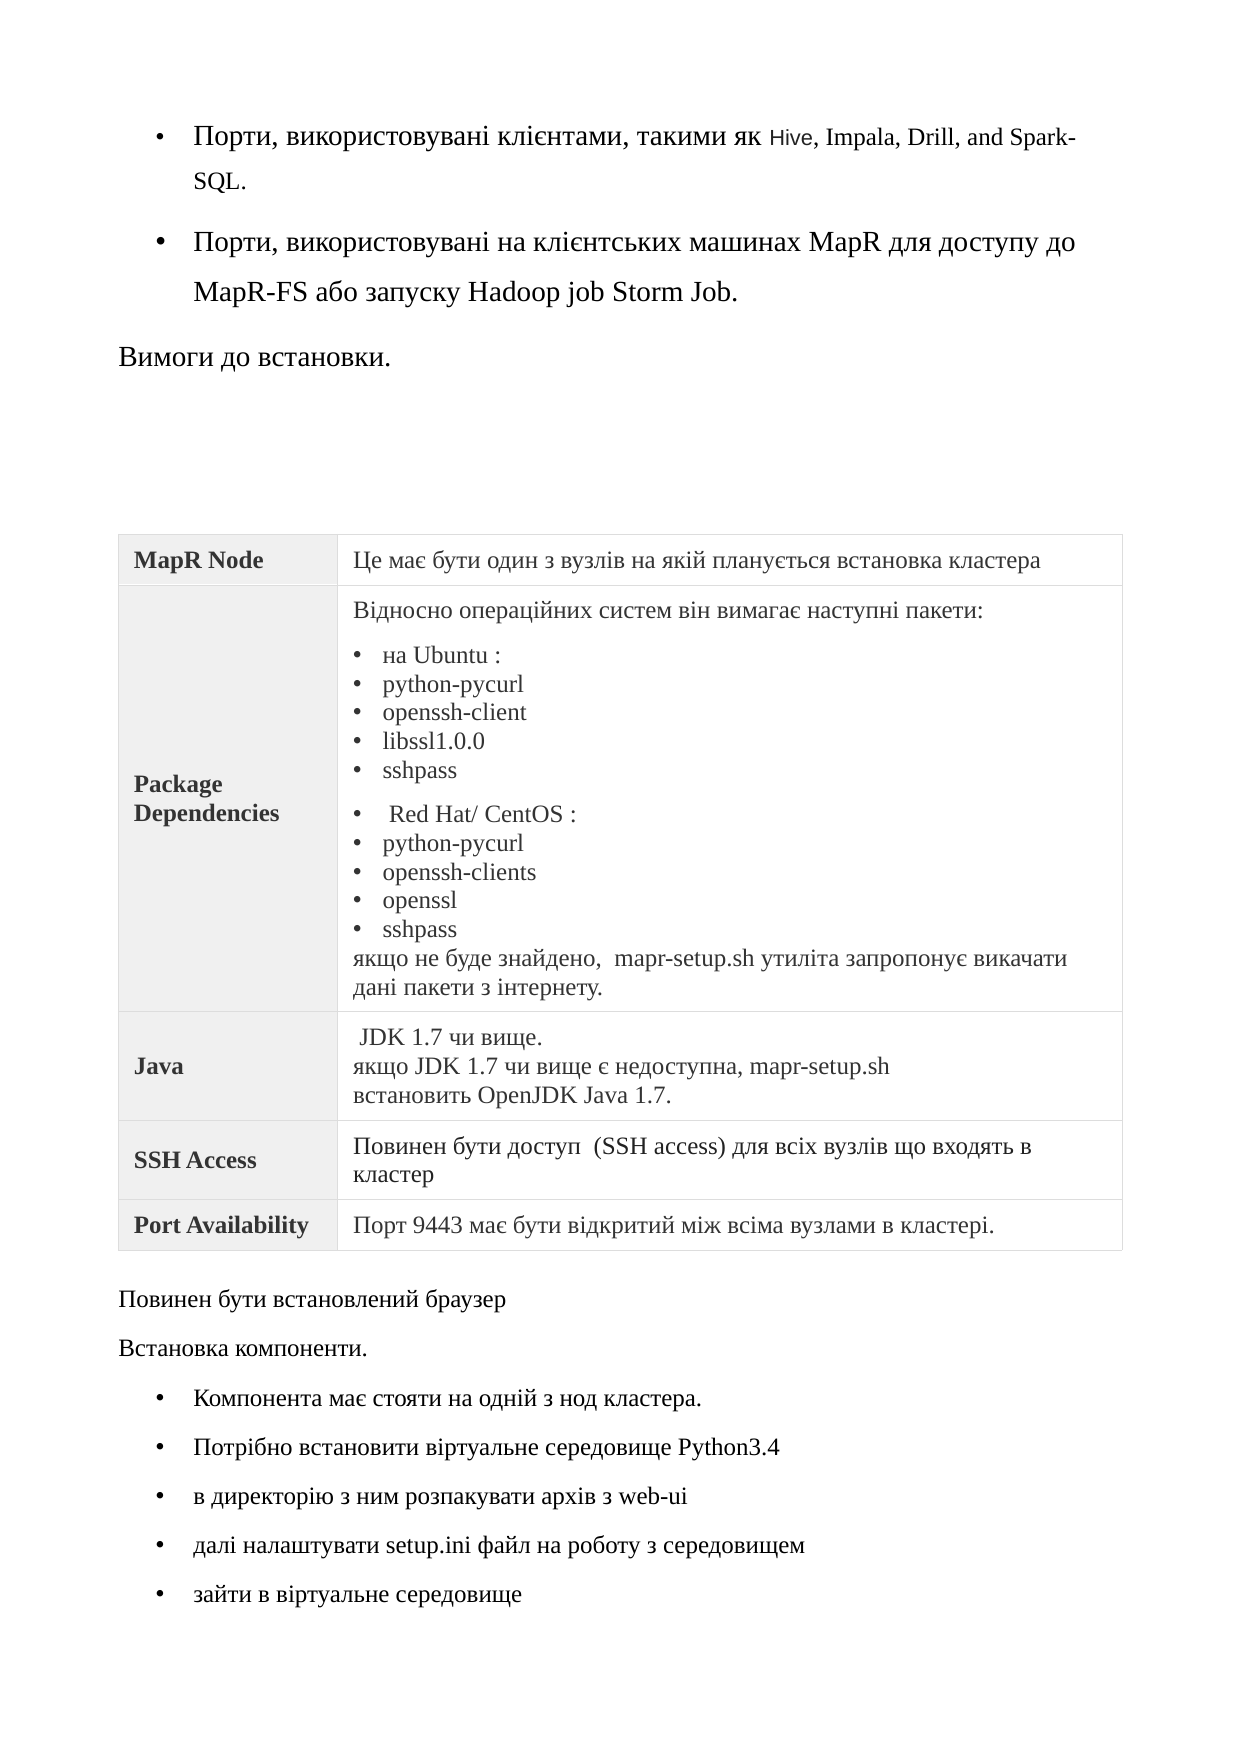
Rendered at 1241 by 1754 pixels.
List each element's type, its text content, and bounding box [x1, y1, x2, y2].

text Повинен бути встановлений браузер [118, 1251, 1122, 1313]
list Порти, використовувані на клієнтських машинах MapR для доступу до MapR-FS або запуску Hadoop job Storm Job. [156, 224, 1122, 308]
table_cell Відносно операційних систем він вимагає наступні пакети: на Ubuntu : python-pycurl openssh-client libssl1.0.0 sshpass Red Hat/ CentOS : python-pycurl openssh-clients openssl sshpass якщо не буде знайдено, mapr-setup.sh утиліта запропонує викачати дані пакети з інтернету. [338, 586, 1122, 1011]
table_cell Package Dependencies [119, 586, 337, 1011]
table_cell JDK 1.7 чи вище. якщо JDK 1.7 чи вище є недоступна, mapr-setup.sh встановить OpenJDK Java 1.7. [338, 1012, 1122, 1120]
list далі налаштувати setup.ini файл на роботу з середовищем [156, 1530, 1122, 1558]
table_cell Java [119, 1012, 337, 1120]
list зайти в віртуальне середовище [156, 1579, 1122, 1608]
table_header MapR Node [119, 535, 337, 584]
text Вимоги до встановки. [118, 339, 1122, 373]
table_header Це має бути один з вузлів на якій планується встановка кластера [338, 535, 1122, 584]
table_cell SSH Access [119, 1121, 337, 1199]
list Потрібно встановити віртуальне середовище Python3.4 [156, 1432, 1122, 1460]
table_cell Повинен бути доступ (SSH access) для всіх вузлів що входять в кластер [338, 1121, 1122, 1199]
list в директорію з ним розпакувати архів з web-ui [156, 1481, 1122, 1509]
list Порти, використовувані клієнтами, такими як Hive, Impala, Drill, and Spark-SQL. [156, 118, 1122, 195]
table_cell Port Availability [119, 1200, 337, 1250]
table_cell Порт 9443 має бути відкритий між всіма вузлами в кластері. [338, 1200, 1122, 1250]
text Встановка компоненти. [118, 1333, 1122, 1362]
list Компонента має стояти на одній з нод кластера. [156, 1383, 1122, 1411]
